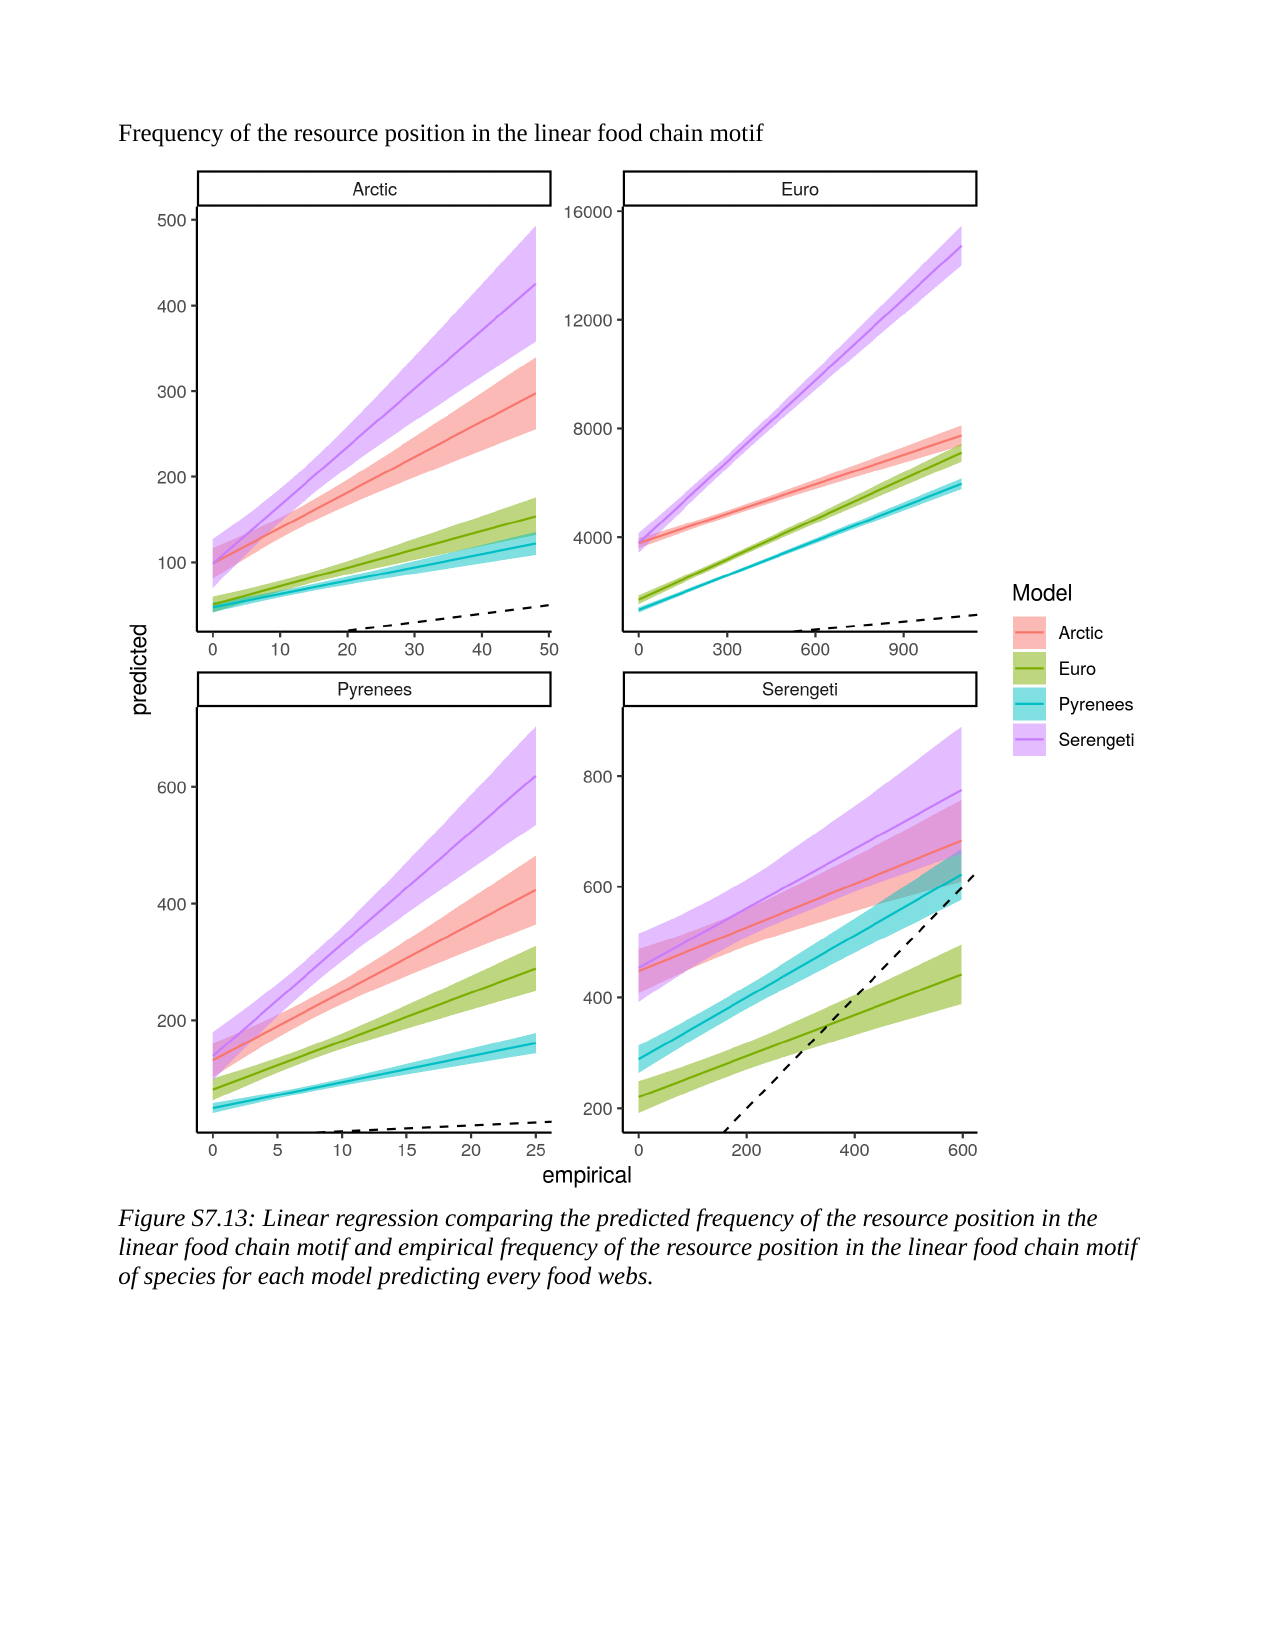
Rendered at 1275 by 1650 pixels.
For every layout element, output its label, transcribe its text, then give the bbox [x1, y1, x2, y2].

picture [118, 159, 1157, 1199]
text Frequency of the resource position in the linear food chain motif [118, 118, 1157, 147]
text Figure S7.13: Linear regression comparing the predicted frequency of the resource position in the linear food chain motif and empirical frequency of the resource position in the linear food chain motif of species for each model predicting every food webs. [118, 1199, 1157, 1290]
